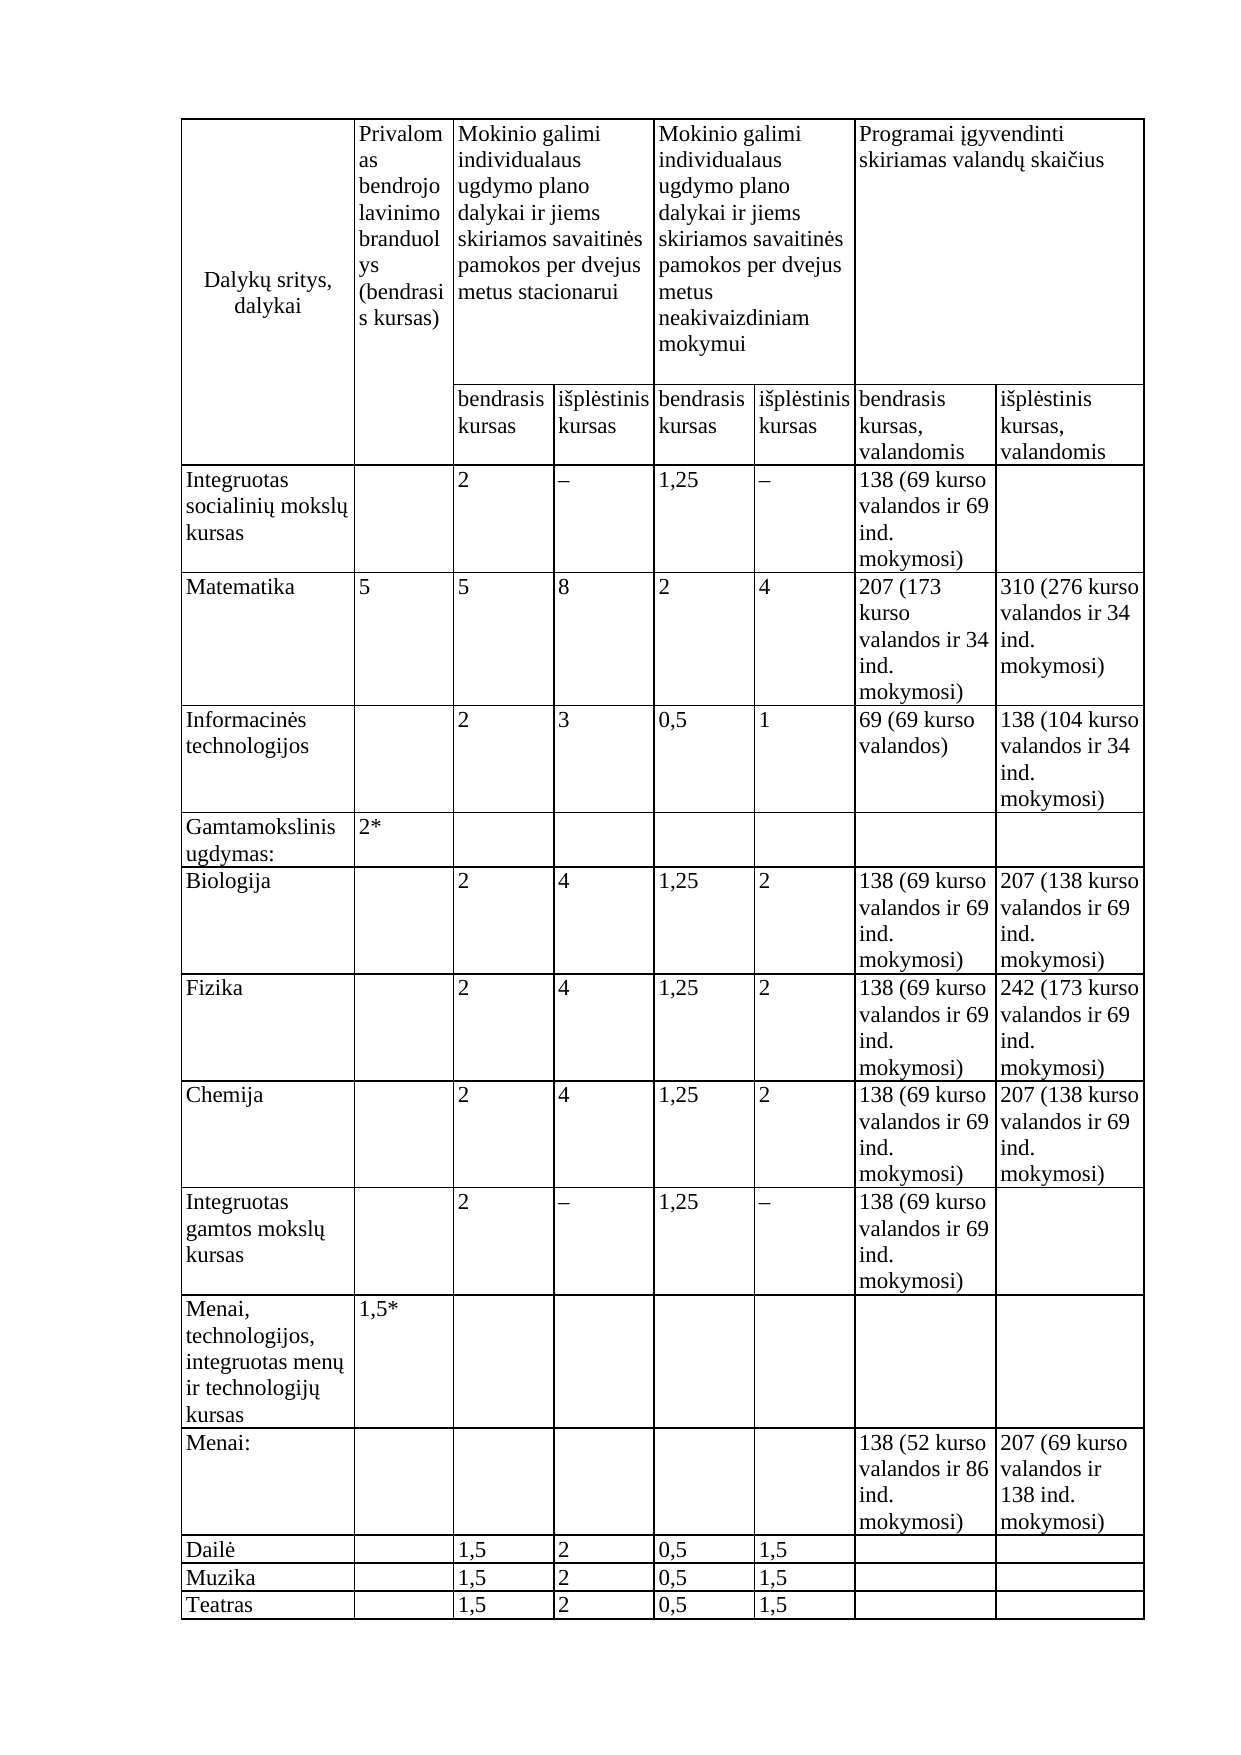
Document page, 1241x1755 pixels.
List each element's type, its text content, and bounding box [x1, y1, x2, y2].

table_cell 0,5 [655, 1564, 754, 1590]
table_cell [355, 1592, 453, 1618]
table_cell Integruotas gamtos mokslų kursas [182, 1188, 354, 1294]
table_cell 2* [355, 813, 453, 866]
table_cell 1,5 [755, 1592, 854, 1618]
table_cell [655, 1296, 754, 1427]
table_cell [355, 1188, 453, 1294]
table_cell 138 (52 kurso valandos ir 86 ind. mokymosi) [856, 1429, 995, 1534]
table_cell 0,5 [655, 1592, 754, 1618]
table_cell Dailė [182, 1536, 354, 1562]
table_cell Menai: [182, 1429, 354, 1534]
table_cell Biologija [182, 868, 354, 973]
table_cell Menai, technologijos, integruotas menų ir technologijų kursas [182, 1296, 354, 1427]
table_cell 138 (69 kurso valandos ir 69 ind. mokymosi) [856, 1188, 995, 1294]
table_cell [856, 813, 995, 866]
table_cell 138 (69 kurso valandos ir 69 ind. mokymosi) [856, 975, 995, 1080]
table_cell [655, 1429, 754, 1534]
table_cell Muzika [182, 1564, 354, 1590]
table_cell 2 [454, 975, 553, 1080]
table_header Privalomas bendrojo lavinimo branduolys (bendrasis kursas) [355, 120, 453, 464]
table_cell 1,25 [655, 975, 754, 1080]
table_header Mokinio galimi individualaus ugdymo plano dalykai ir jiems skiriamos savaitinės pamokos per dvejus metus stacionarui [454, 120, 653, 384]
table_cell 2 [454, 706, 553, 812]
table_cell bendrasis kursas [655, 385, 754, 464]
table_cell Gamtamokslinis ugdymas: [182, 813, 354, 866]
table_cell bendrasis kursas, valandomis [856, 385, 995, 464]
table_cell 2 [555, 1592, 653, 1618]
table_cell 5 [454, 573, 553, 705]
table_cell 1,25 [655, 868, 754, 973]
table_cell – [755, 466, 854, 571]
table_cell 4 [555, 868, 653, 973]
table_cell Integruotas socialinių mokslų kursas [182, 466, 354, 571]
table_cell 2 [555, 1536, 653, 1562]
table_cell 0,5 [655, 1536, 754, 1562]
table_cell 8 [555, 573, 653, 705]
table_cell [997, 813, 1143, 866]
table_cell 1,5 [454, 1592, 553, 1618]
table_cell Matematika [182, 573, 354, 705]
table_cell 2 [755, 975, 854, 1080]
table_cell 242 (173 kurso valandos ir 69 ind. mokymosi) [997, 975, 1143, 1080]
table_cell – [555, 466, 653, 571]
table_cell Chemija [182, 1082, 354, 1187]
table_cell 0,5 [655, 706, 754, 812]
table_cell [655, 813, 754, 866]
table_cell 5 [355, 573, 453, 705]
table_cell [755, 813, 854, 866]
table_cell [997, 1564, 1143, 1590]
table_cell išplėstinis kursas [755, 385, 854, 464]
table_cell [454, 1429, 553, 1534]
table_cell 2 [555, 1564, 653, 1590]
table_cell [355, 868, 453, 973]
table_cell 2 [755, 1082, 854, 1187]
table_cell [755, 1296, 854, 1427]
table_cell 1,5 [755, 1536, 854, 1562]
table_cell [355, 975, 453, 1080]
table_cell 2 [454, 1188, 553, 1294]
table_cell Teatras [182, 1592, 354, 1618]
table_cell [355, 1564, 453, 1590]
table_cell [856, 1592, 995, 1618]
table_cell 2 [755, 868, 854, 973]
table_cell 1,5 [454, 1564, 553, 1590]
table_cell [997, 1188, 1143, 1294]
table_cell 207 (138 kurso valandos ir 69 ind. mokymosi) [997, 868, 1143, 973]
table_cell 138 (69 kurso valandos ir 69 ind. mokymosi) [856, 466, 995, 571]
table_cell [355, 466, 453, 571]
table_cell [997, 466, 1143, 571]
table_cell 3 [555, 706, 653, 812]
table_cell 4 [555, 1082, 653, 1187]
table_cell 138 (69 kurso valandos ir 69 ind. mokymosi) [856, 868, 995, 973]
table_cell – [755, 1188, 854, 1294]
table_cell bendrasis kursas [454, 385, 553, 464]
table_cell 4 [555, 975, 653, 1080]
table_cell [997, 1296, 1143, 1427]
table_cell 2 [454, 1082, 553, 1187]
table_cell [355, 1429, 453, 1534]
table_cell 1,25 [655, 466, 754, 571]
table_header Dalykų sritys, dalykai [182, 120, 354, 464]
table_cell 2 [454, 868, 553, 973]
table_cell [355, 706, 453, 812]
table_cell 1,5 [454, 1536, 553, 1562]
table_cell 138 (69 kurso valandos ir 69 ind. mokymosi) [856, 1082, 995, 1187]
table_cell [856, 1296, 995, 1427]
table_cell [856, 1564, 995, 1590]
table_cell Fizika [182, 975, 354, 1080]
table_cell [997, 1536, 1143, 1562]
table_cell išplėstinis kursas [555, 385, 653, 464]
table_cell 1,5 [755, 1564, 854, 1590]
table_cell 1,25 [655, 1188, 754, 1294]
table_header Mokinio galimi individualaus ugdymo plano dalykai ir jiems skiriamos savaitinės pamokos per dvejus metus neakivaizdiniam mokymui [655, 120, 854, 384]
table_cell [755, 1429, 854, 1534]
table_cell [555, 813, 653, 866]
table_cell [454, 1296, 553, 1427]
table_cell išplėstinis kursas, valandomis [997, 385, 1143, 464]
table_cell 4 [755, 573, 854, 705]
table_cell 207 (138 kurso valandos ir 69 ind. mokymosi) [997, 1082, 1143, 1187]
table_cell 207 (173 kurso valandos ir 34 ind. mokymosi) [856, 573, 995, 705]
table_cell 69 (69 kurso valandos) [856, 706, 995, 812]
table_cell [355, 1536, 453, 1562]
table_cell [856, 1536, 995, 1562]
table_cell 2 [655, 573, 754, 705]
table_cell [454, 813, 553, 866]
table_cell 1,5* [355, 1296, 453, 1427]
table_cell – [555, 1188, 653, 1294]
table_cell [997, 1592, 1143, 1618]
table_cell 207 (69 kurso valandos ir 138 ind. mokymosi) [997, 1429, 1143, 1534]
table_cell [555, 1429, 653, 1534]
table_cell [555, 1296, 653, 1427]
table_cell 138 (104 kurso valandos ir 34 ind. mokymosi) [997, 706, 1143, 812]
table_cell 310 (276 kurso valandos ir 34 ind. mokymosi) [997, 573, 1143, 705]
table_cell 1 [755, 706, 854, 812]
table_header Programai įgyvendinti skiriamas valandų skaičius [856, 120, 1143, 384]
table_cell Informacinės technologijos [182, 706, 354, 812]
table_cell [355, 1082, 453, 1187]
table_cell 1,25 [655, 1082, 754, 1187]
table_cell 2 [454, 466, 553, 571]
